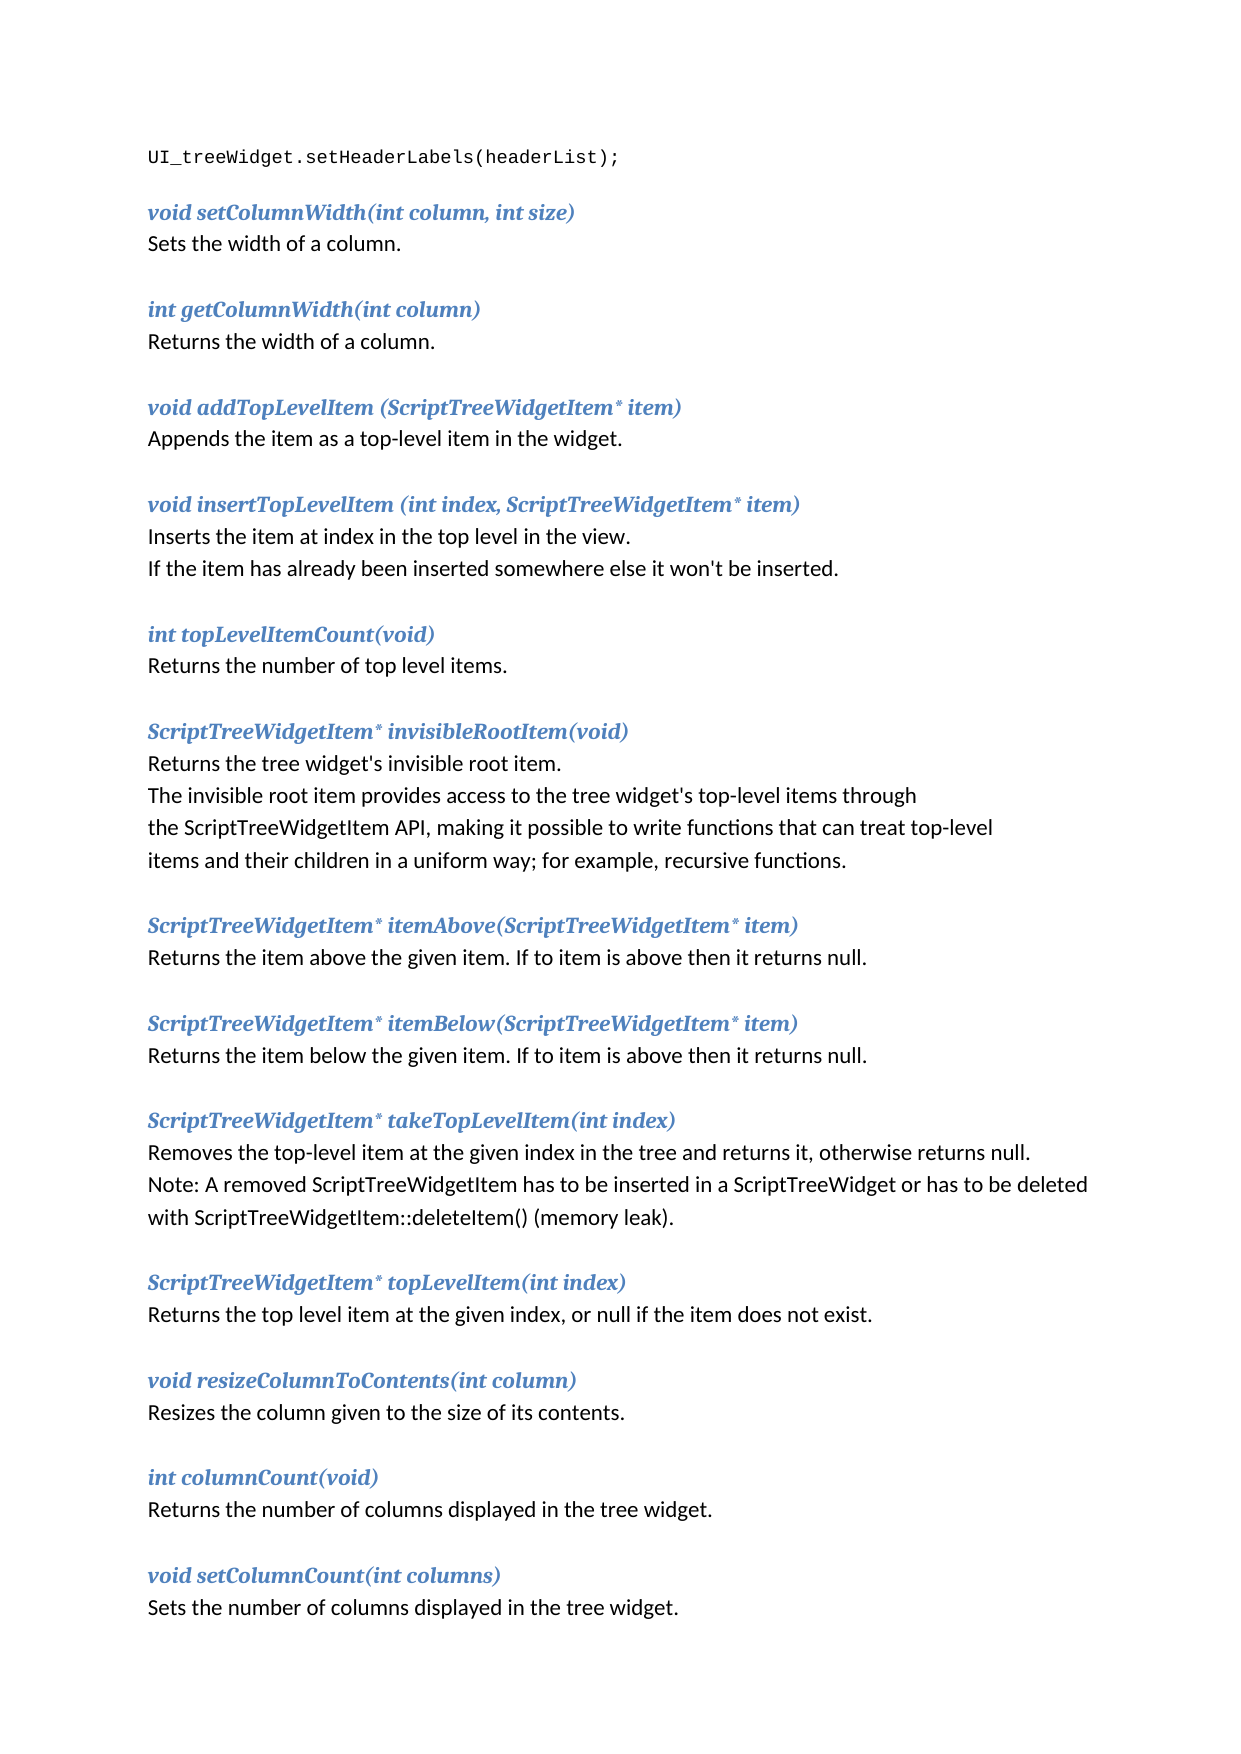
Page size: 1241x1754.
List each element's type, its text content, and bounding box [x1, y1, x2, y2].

subtitle void setColumnWidth(int column, int size) [148, 199, 1093, 226]
text Sets the number of columns displayed in the tree widget. [148, 1593, 1093, 1621]
text UI_treeWidget.setHeaderLabels(headerList); [148, 148, 1093, 169]
subtitle ScriptTreeWidgetItem* itemAbove(ScriptTreeWidgetItem* item) [148, 913, 1093, 939]
subtitle void setColumnCount(int columns) [148, 1562, 1093, 1589]
text Returns the item above the given item. If to item is above then it returns null. [148, 943, 1093, 971]
subtitle ScriptTreeWidgetItem* takeTopLevelItem(int index) [148, 1108, 1093, 1134]
text If the item has already been inserted somewhere else it won't be inserted. [148, 554, 1093, 582]
subtitle void insertTopLevelItem (int index, ScriptTreeWidgetItem* item) [148, 492, 1093, 518]
text Resizes the column given to the size of its contents. [148, 1398, 1093, 1426]
text Sets the width of a column. [148, 229, 1093, 257]
subtitle void addTopLevelItem (ScriptTreeWidgetItem* item) [148, 394, 1093, 421]
text items and their children in a uniform way; for example, recursive functions. [148, 846, 1093, 874]
text Returns the tree widget's invisible root item. [148, 749, 1093, 777]
subtitle ScriptTreeWidgetItem* topLevelItem(int index) [148, 1270, 1093, 1296]
text The invisible root item provides access to the tree widget's top-level items through [148, 781, 1093, 809]
subtitle int getColumnWidth(int column) [148, 297, 1093, 323]
text Appends the item as a top-level item in the widget. [148, 424, 1093, 452]
text Inserts the item at index in the top level in the view. [148, 522, 1093, 550]
subtitle ScriptTreeWidgetItem* itemBelow(ScriptTreeWidgetItem* item) [148, 1011, 1093, 1037]
text Returns the number of top level items. [148, 652, 1093, 680]
subtitle void resizeColumnToContents(int column) [148, 1367, 1093, 1394]
text Returns the width of a column. [148, 327, 1093, 355]
text Returns the top level item at the given index, or null if the item does not exist. [148, 1300, 1093, 1328]
text Returns the item below the given item. If to item is above then it returns null. [148, 1041, 1093, 1069]
subtitle int columnCount(void) [148, 1465, 1093, 1491]
text Returns the number of columns displayed in the tree widget. [148, 1495, 1093, 1523]
subtitle int topLevelItemCount(void) [148, 621, 1093, 648]
text the ScriptTreeWidgetItem API, making it possible to write functions that can treat top-level [148, 813, 1093, 842]
subtitle ScriptTreeWidgetItem* invisibleRootItem(void) [148, 719, 1093, 745]
text Removes the top-level item at the given index in the tree and returns it, otherwise returns null. [148, 1138, 1093, 1166]
text Note: A removed ScriptTreeWidgetItem has to be inserted in a ScriptTreeWidget or has to be deleted with ScriptTreeWidgetItem::deleteItem() (memory leak). [148, 1170, 1093, 1231]
